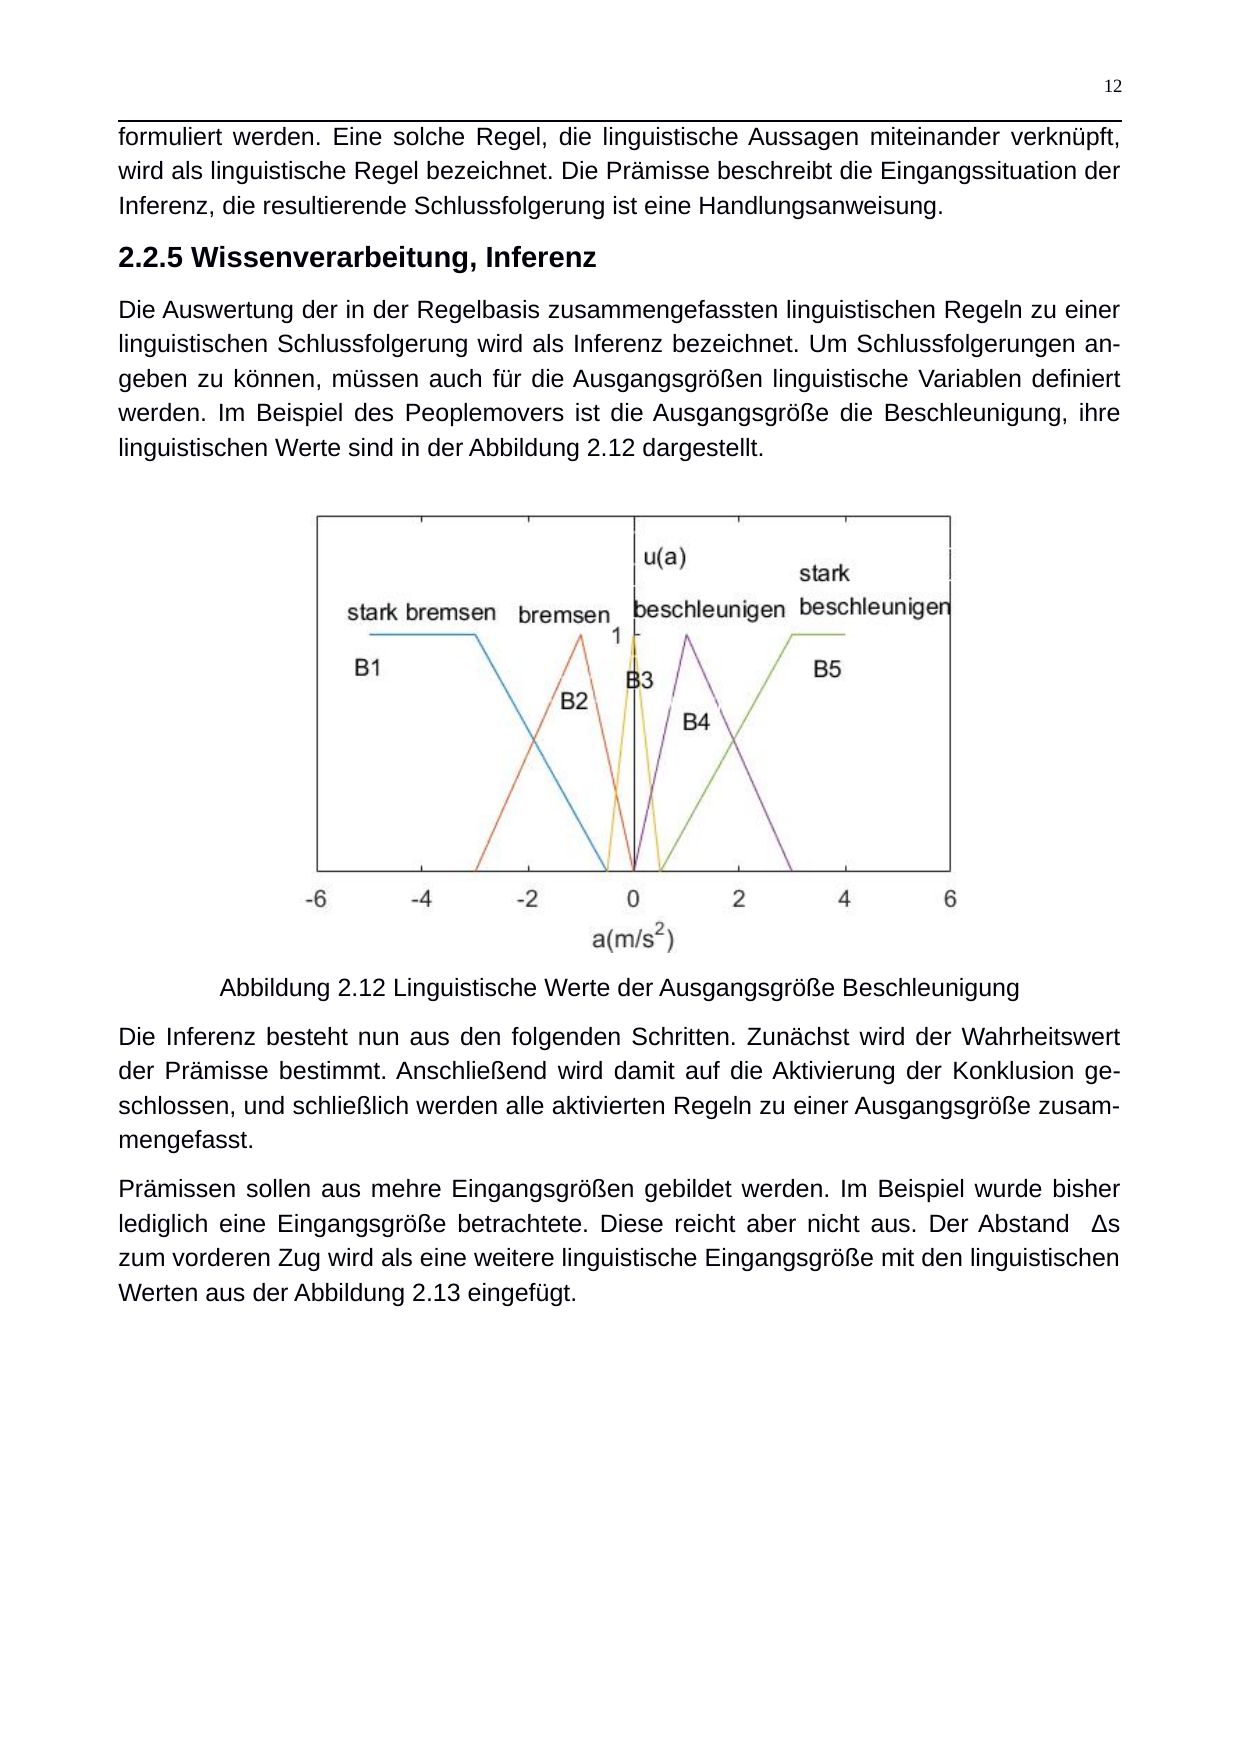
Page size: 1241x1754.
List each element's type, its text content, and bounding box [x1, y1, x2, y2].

text Abbildung 2.12 Linguistische Werte der Ausgangsgröße Beschleunigung [118, 973, 1122, 1001]
text formuliert werden. Eine solche Regel, die linguistische Aussagen miteinander verknüpft, wird als linguistische Regel bezeichnet. Die Prämisse beschreibt die Eingangssituation der Inferenz, die resultierende Schlussfolgerung ist eine Handlungsanweisung. [118, 122, 1122, 219]
text Prämissen sollen aus mehre Eingangsgrößen gebildet werden. Im Beispiel wurde bisher lediglich eine Eingangsgröße betrachtete. Diese reicht aber nicht aus. Der Abstand Δs zum vorderen Zug wird als eine weitere linguistische Eingangsgröße mit den linguistischen Werten aus der Abbildung 2.13 eingefügt. [118, 1174, 1122, 1306]
text Die Inferenz besteht nun aus den folgenden Schritten. Zunächst wird der Wahrheitswert der Prämisse bestimmt. Anschließend wird damit auf die Aktivierung der Konklusion ge-schlossen, und schließlich werden alle aktivierten Regeln zu einer Ausgangsgröße zusam-mengefasst. [118, 1022, 1122, 1154]
text Die Auswertung der in der Regelbasis zusammengefassten linguistischen Regeln zu einer linguistischen Schlussfolgerung wird als Inferenz bezeichnet. Um Schlussfolgerungen an-geben zu können, müssen auch für die Ausgangsgrößen linguistische Variablen definiert werden. Im Beispiel des Peoplemovers ist die Ausgangsgröße die Beschleunigung, ihre linguistischen Werte sind in der Abbildung 2.12 dargestellt. [118, 294, 1122, 461]
text 2.2.5 Wissenverarbeitung, Inferenz [118, 240, 1122, 273]
picture [211, 481, 1029, 953]
